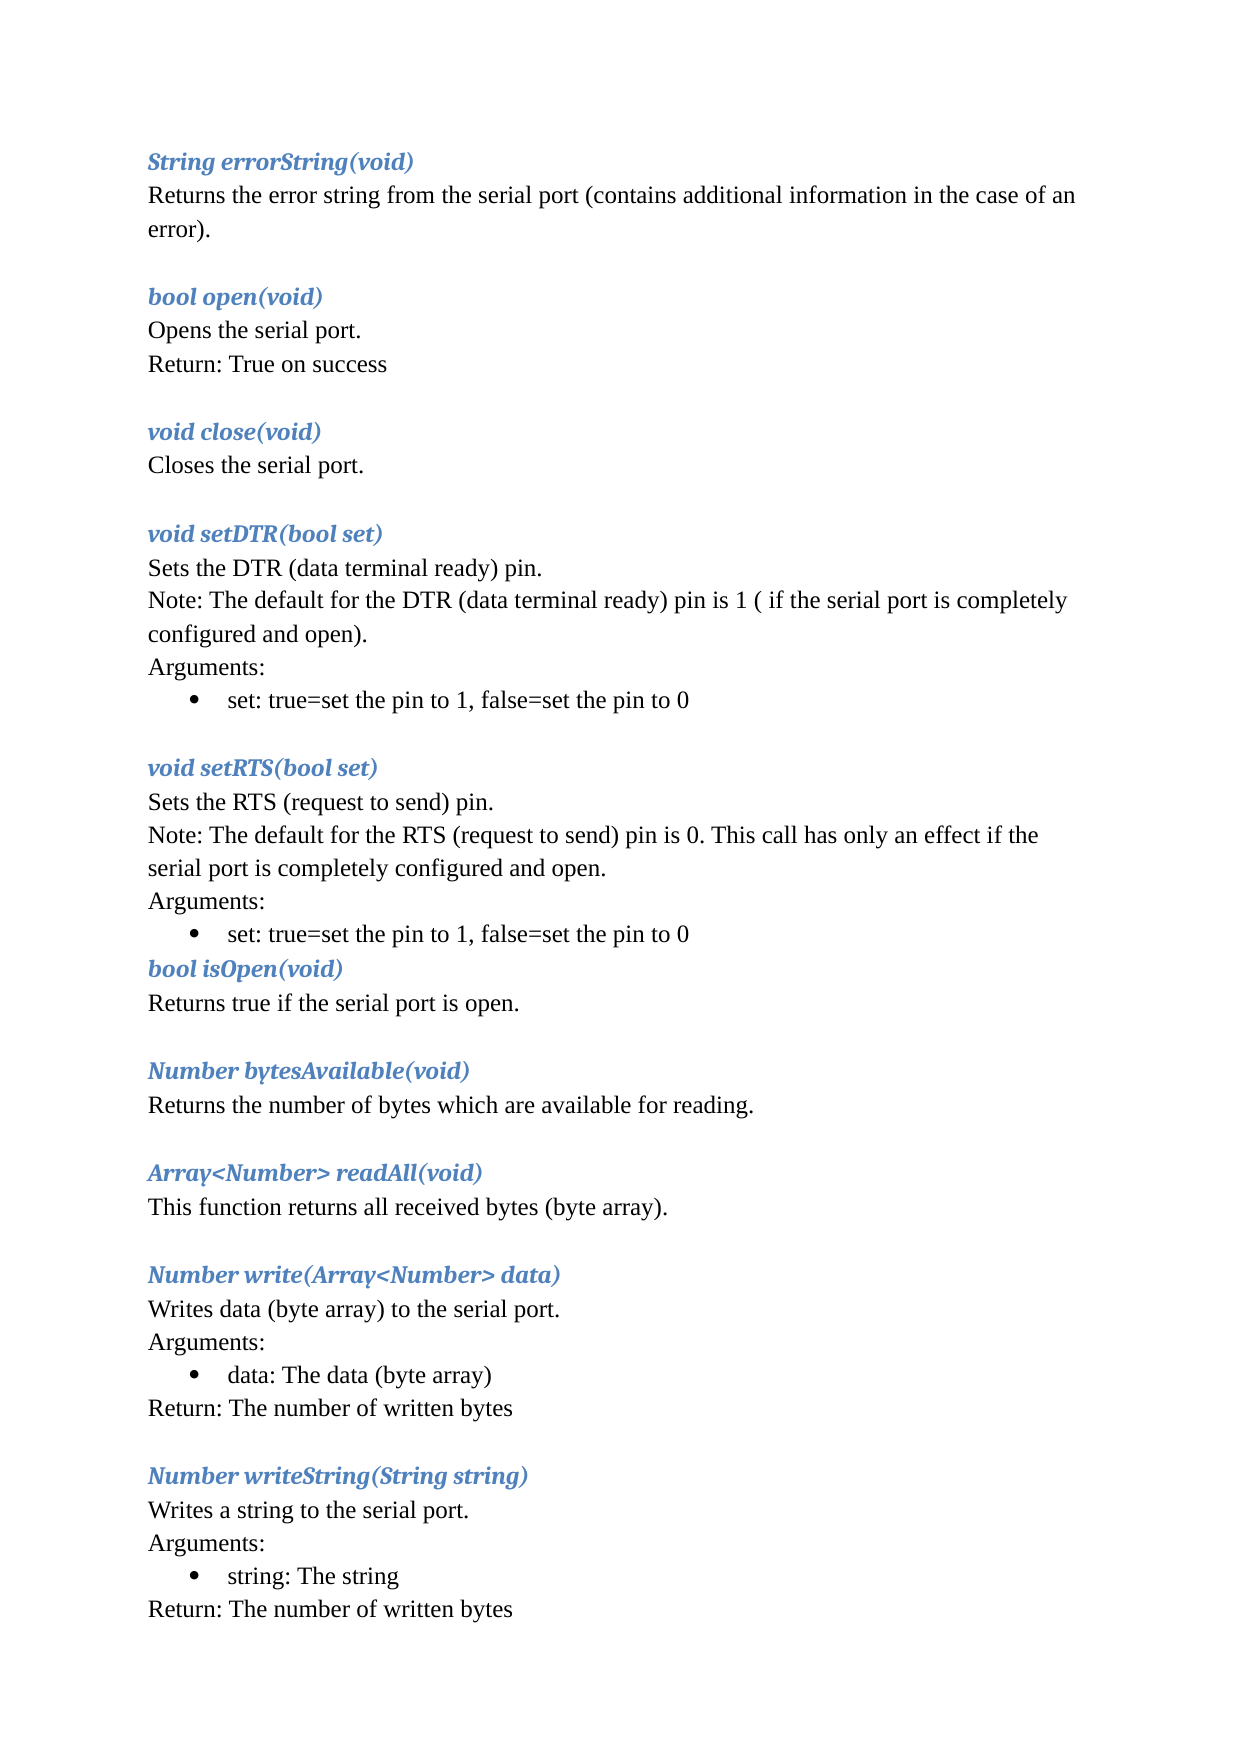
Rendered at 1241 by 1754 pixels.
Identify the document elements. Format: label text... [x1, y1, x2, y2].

list string: The string [190, 1561, 1093, 1589]
subtitle void setDTR(bool set) [148, 519, 1093, 548]
text Opens the serial port. [148, 316, 1093, 344]
subtitle String errorString(void) [148, 148, 1093, 176]
text Arguments: [148, 1528, 1093, 1556]
text Note: The default for the DTR (data terminal ready) pin is 1 ( if the serial port is completely configured and open). [148, 586, 1093, 647]
list set: true=set the pin to 1, false=set the pin to 0 [190, 685, 1093, 713]
subtitle Number writeString(String string) [148, 1462, 1093, 1490]
subtitle Number write(Array<Number> data) [148, 1261, 1093, 1289]
text Arguments: [148, 886, 1093, 914]
subtitle Array<Number> readAll(void) [148, 1159, 1093, 1187]
text Returns the error string from the serial port (contains additional information in the case of an error). [148, 181, 1093, 242]
text Sets the DTR (data terminal ready) pin. [148, 553, 1093, 581]
list set: true=set the pin to 1, false=set the pin to 0 [190, 919, 1093, 947]
subtitle void close(void) [148, 418, 1093, 446]
text Returns the number of bytes which are available for reading. [148, 1090, 1093, 1118]
subtitle Number bytesAvailable(void) [148, 1057, 1093, 1085]
text Arguments: [148, 652, 1093, 680]
text Arguments: [148, 1327, 1093, 1355]
text Writes data (byte array) to the serial port. [148, 1294, 1093, 1322]
text Return: The number of written bytes [148, 1594, 1093, 1622]
text Sets the RTS (request to send) pin. [148, 787, 1093, 815]
text Note: The default for the RTS (request to send) pin is 0. This call has only an effect if the serial port is completely configured and open. [148, 820, 1093, 881]
text Closes the serial port. [148, 451, 1093, 479]
subtitle void setRTS(bool set) [148, 754, 1093, 782]
text Return: The number of written bytes [148, 1393, 1093, 1421]
subtitle bool open(void) [148, 283, 1093, 311]
subtitle bool isOpen(void) [148, 955, 1093, 983]
text This function returns all received bytes (byte array). [148, 1192, 1093, 1220]
text Return: True on success [148, 349, 1093, 377]
list data: The data (byte array) [190, 1360, 1093, 1388]
text Returns true if the serial port is open. [148, 988, 1093, 1016]
text Writes a string to the serial port. [148, 1495, 1093, 1523]
